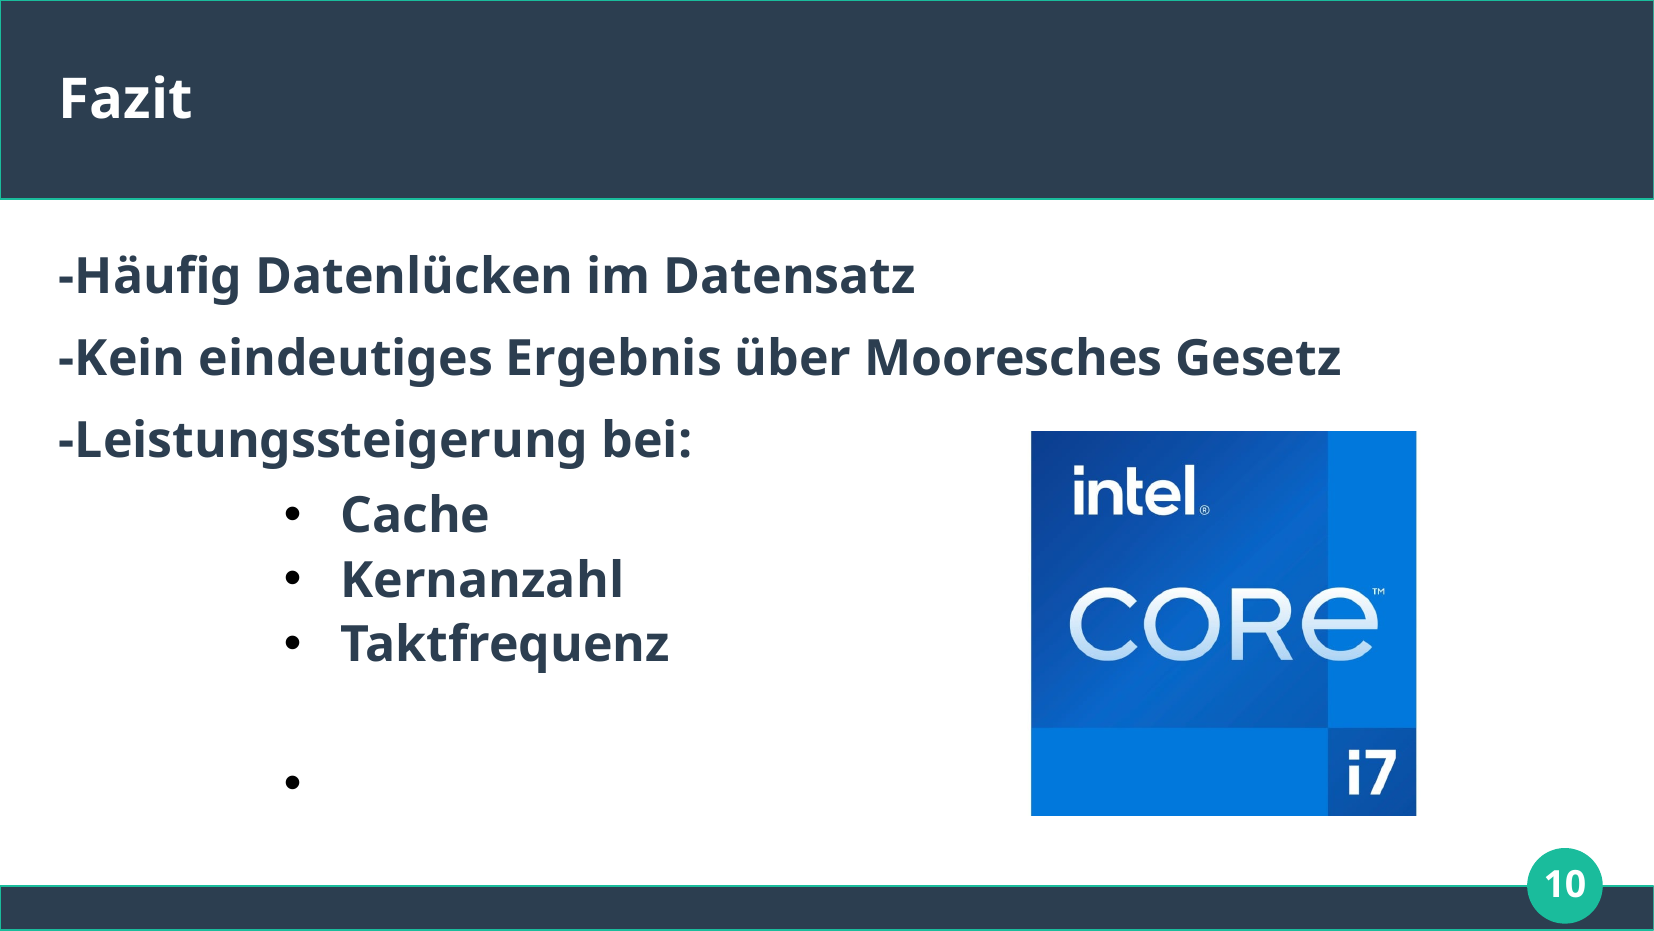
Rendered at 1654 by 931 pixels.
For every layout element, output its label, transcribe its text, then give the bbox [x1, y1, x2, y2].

title Fazit [59, 37, 1595, 155]
picture [882, 431, 1565, 816]
text_box [1505, 848, 1625, 923]
list -Häufig Datenlücken im Datensatz -Kein eindeutiges Ergebnis über Mooresches Gesetz -Leistungssteigerung bei: Cache Kernanzahl Taktfrequenz [59, 243, 1595, 864]
